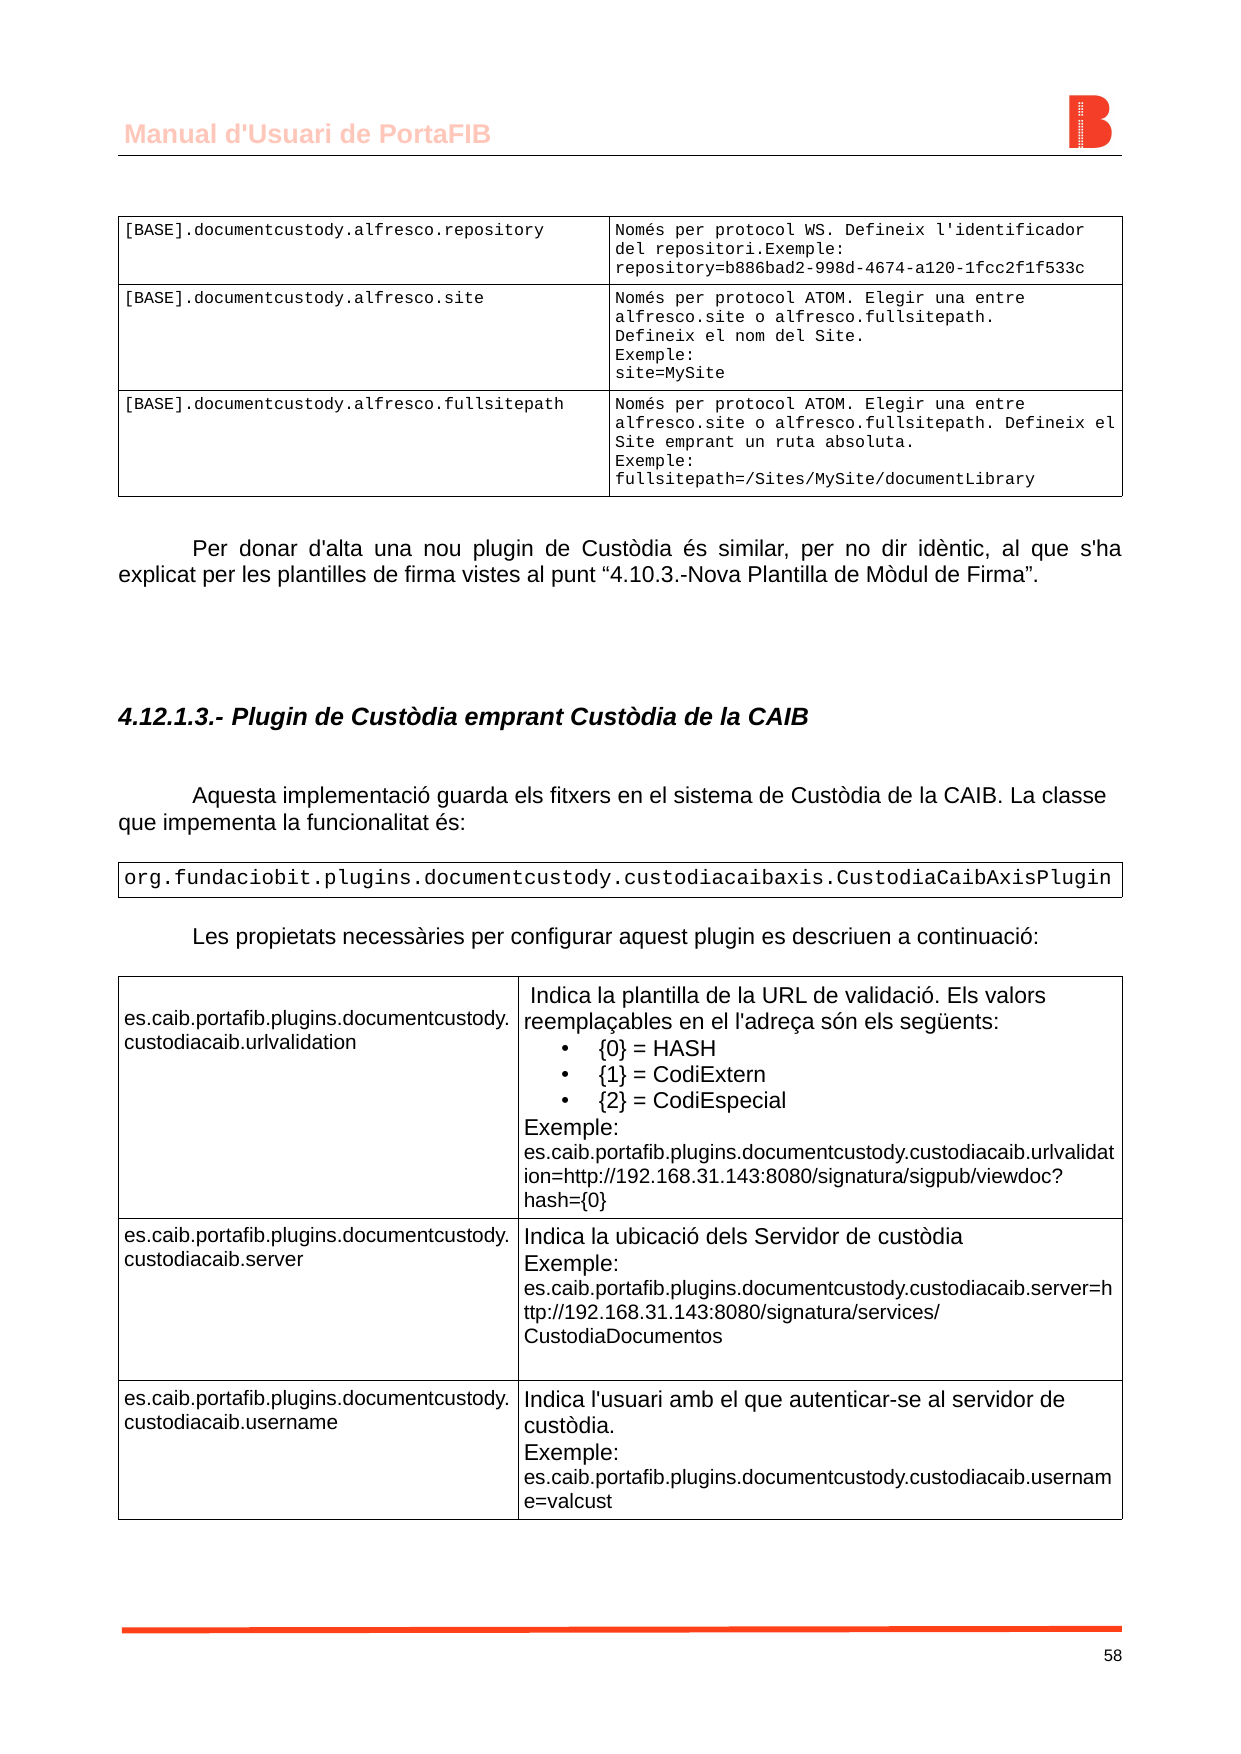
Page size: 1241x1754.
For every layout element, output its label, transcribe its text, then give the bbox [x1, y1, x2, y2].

table_header Indica la plantilla de la URL de validació. Els valors reemplaçables en el l'adreça són els següents: {0} = HASH {1} = CodiExtern {2} = CodiEspecial Exemple: es.caib.portafib.plugins.documentcustody.custodiacaib.urlvalidation=http://192.168.31.143:8080/signatura/sigpub/viewdoc?hash={0} [519, 977, 1122, 1217]
table_cell es.caib.portafib.plugins.documentcustody.custodiacaib.server [119, 1219, 518, 1380]
subtitle Plugin de Custòdia emprant Custòdia de la CAIB [118, 702, 1122, 731]
text Les propietats necessàries per configurar aquest plugin es descriuen a continuació: [118, 923, 1122, 949]
table_cell [BASE].documentcustody.alfresco.repository [119, 217, 609, 284]
table_cell [BASE].documentcustody.alfresco.site [119, 285, 609, 390]
table_cell Indica la ubicació dels Servidor de custòdia Exemple: es.caib.portafib.plugins.documentcustody.custodiacaib.server=http://192.168.31.143:8080/signatura/services/CustodiaDocumentos [519, 1219, 1122, 1380]
table_cell Només per protocol ATOM. Elegir una entre alfresco.site o alfresco.fullsitepath. Defineix el nom del Site. Exemple: site=MySite [610, 285, 1122, 390]
table_cell Només per protocol ATOM. Elegir una entre alfresco.site o alfresco.fullsitepath. Defineix el Site emprant un ruta absoluta. Exemple: fullsitepath=/Sites/MySite/documentLibrary [610, 391, 1122, 496]
table_header org.fundaciobit.plugins.documentcustody.custodiacaibaxis.CustodiaCaibAxisPlugin [119, 863, 1122, 897]
table_cell Només per protocol WS. Defineix l'identificador del repositori.Exemple: repository=b886bad2-998d-4674-a120-1fcc2f1f533c [610, 217, 1122, 284]
picture [1063, 94, 1117, 150]
table_cell [BASE].documentcustody.alfresco.fullsitepath [119, 391, 609, 496]
table_header es.caib.portafib.plugins.documentcustody.custodiacaib.urlvalidation [119, 977, 518, 1217]
table_cell es.caib.portafib.plugins.documentcustody.custodiacaib.username [119, 1381, 518, 1518]
text Aquesta implementació guarda els fitxers en el sistema de Custòdia de la CAIB. La classe que impementa la funcionalitat és: [118, 782, 1122, 835]
table_cell Indica l'usuari amb el que autenticar-se al servidor de custòdia. Exemple: es.caib.portafib.plugins.documentcustody.custodiacaib.username=valcust [519, 1381, 1122, 1518]
text Per donar d'alta una nou plugin de Custòdia és similar, per no dir idèntic, al que s'ha explicat per les plantilles de firma vistes al punt “4.10.3.-Nova Plantilla de Mòdul de Firma”. [118, 534, 1122, 587]
